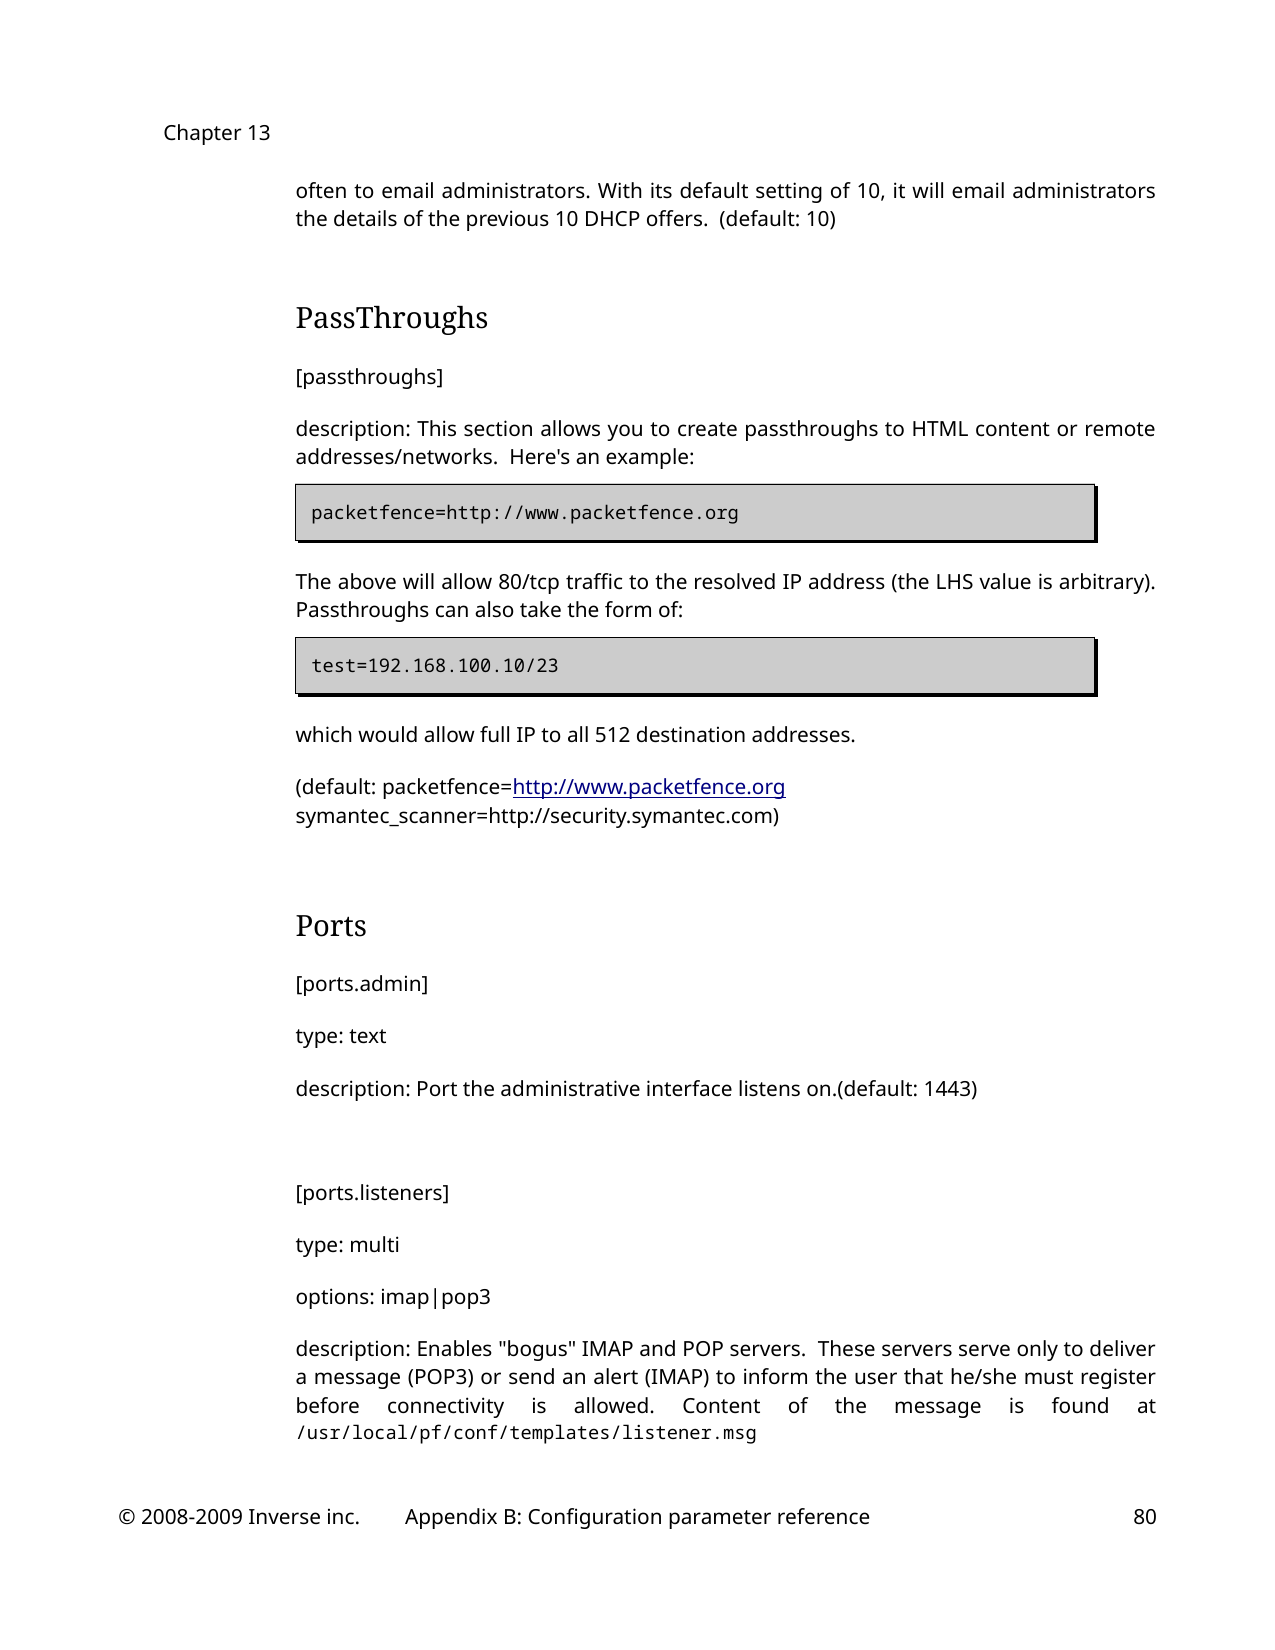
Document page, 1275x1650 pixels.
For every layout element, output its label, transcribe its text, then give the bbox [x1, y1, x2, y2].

text (default: packetfence=http://www.packetfence.org symantec_scanner=http://security.symantec.com) [295, 772, 1157, 829]
text type: multi [295, 1230, 1157, 1258]
text The above will allow 80/tcp traffic to the resolved IP address (the LHS value is arbitrary). Passthroughs can also take the form of: [295, 567, 1157, 624]
text description: This section allows you to create passthroughs to HTML content or remote addresses/networks. Here's an example: [295, 414, 1157, 471]
text packetfence=http://www.packetfence.org [296, 485, 1094, 540]
text often to email administrators. With its default setting of 10, it will email administrators the details of the previous 10 DHCP offers. (default: 10) [295, 176, 1157, 233]
text description: Port the administrative interface listens on.(default: 1443) [295, 1074, 1157, 1102]
text options: imap|pop3 [295, 1282, 1157, 1310]
text description: Enables "bogus" IMAP and POP servers. These servers serve only to deliver a message (POP3) or send an alert (IMAP) to inform the user that he/she must register before connectivity is allowed. Content of the message is found at /usr/local/pf/conf/templates/listener.msg [295, 1334, 1157, 1445]
text [passthroughs] [295, 362, 1157, 390]
text [ports.admin] [295, 969, 1157, 998]
text [ports.listeners] [295, 1178, 1157, 1206]
text which would allow full IP to all 512 destination addresses. [295, 720, 1157, 749]
subtitle Ports [295, 905, 1157, 945]
text test=192.168.100.10/23 [296, 638, 1094, 693]
text type: text [295, 1022, 1157, 1050]
subtitle PassThroughs [295, 297, 1157, 337]
